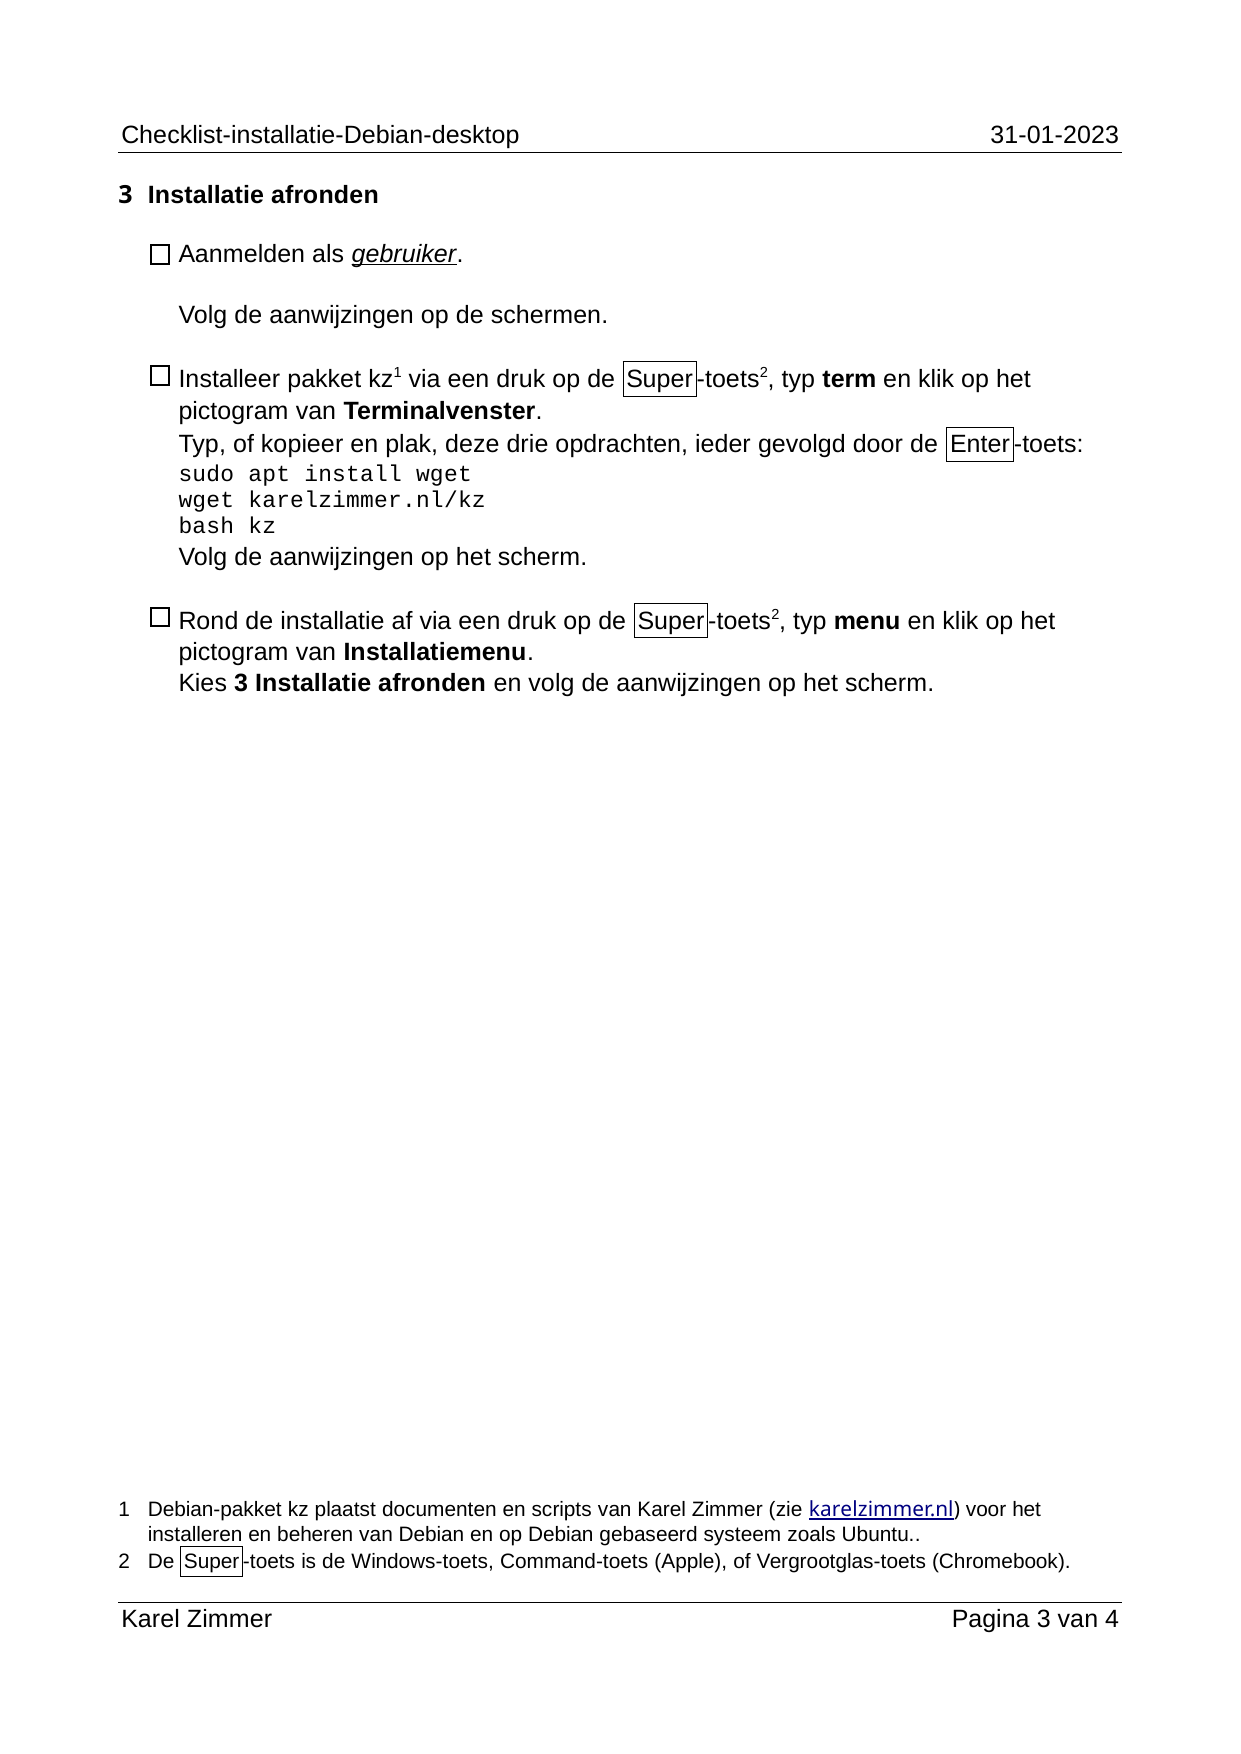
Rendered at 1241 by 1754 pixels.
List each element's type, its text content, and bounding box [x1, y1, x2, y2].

table_cell Volg de aanwijzingen op het scherm. [177, 541, 1121, 572]
table_cell Rond de installatie af via een druk op de Super-toets2, typ menu en klik op het pictogram van Installatiemenu. [177, 602, 1121, 667]
table_header [141, 239, 177, 269]
table_cell [177, 572, 1121, 602]
table_cell Typ, of kopieer en plak, deze drie opdrachten, ieder gevolgd door de Enter-toets: sudo apt install wget wget karelzimmer.nl/kz bash kz [177, 426, 1121, 541]
table_cell [177, 330, 1121, 360]
table_cell [141, 360, 177, 426]
table_cell [141, 667, 177, 698]
table_cell Installeer pakket kz via een druk op de Super-toets, typ term en klik op het pictogram van Terminalvenster. [177, 360, 1121, 426]
table_cell [141, 572, 177, 602]
table_cell [141, 426, 177, 541]
table_cell [141, 300, 177, 330]
table_cell [141, 330, 177, 360]
table_cell Volg de aanwijzingen op de schermen. [177, 300, 1121, 330]
table_cell [141, 269, 177, 300]
table_cell [177, 269, 1121, 300]
table_header Aanmelden als gebruiker. [177, 239, 1121, 269]
table_cell Kies 3 Installatie afronden en volg de aanwijzingen op het scherm. [177, 667, 1121, 698]
table_cell [141, 541, 177, 572]
list Installatie afronden [118, 177, 1122, 211]
table_cell [141, 602, 177, 667]
